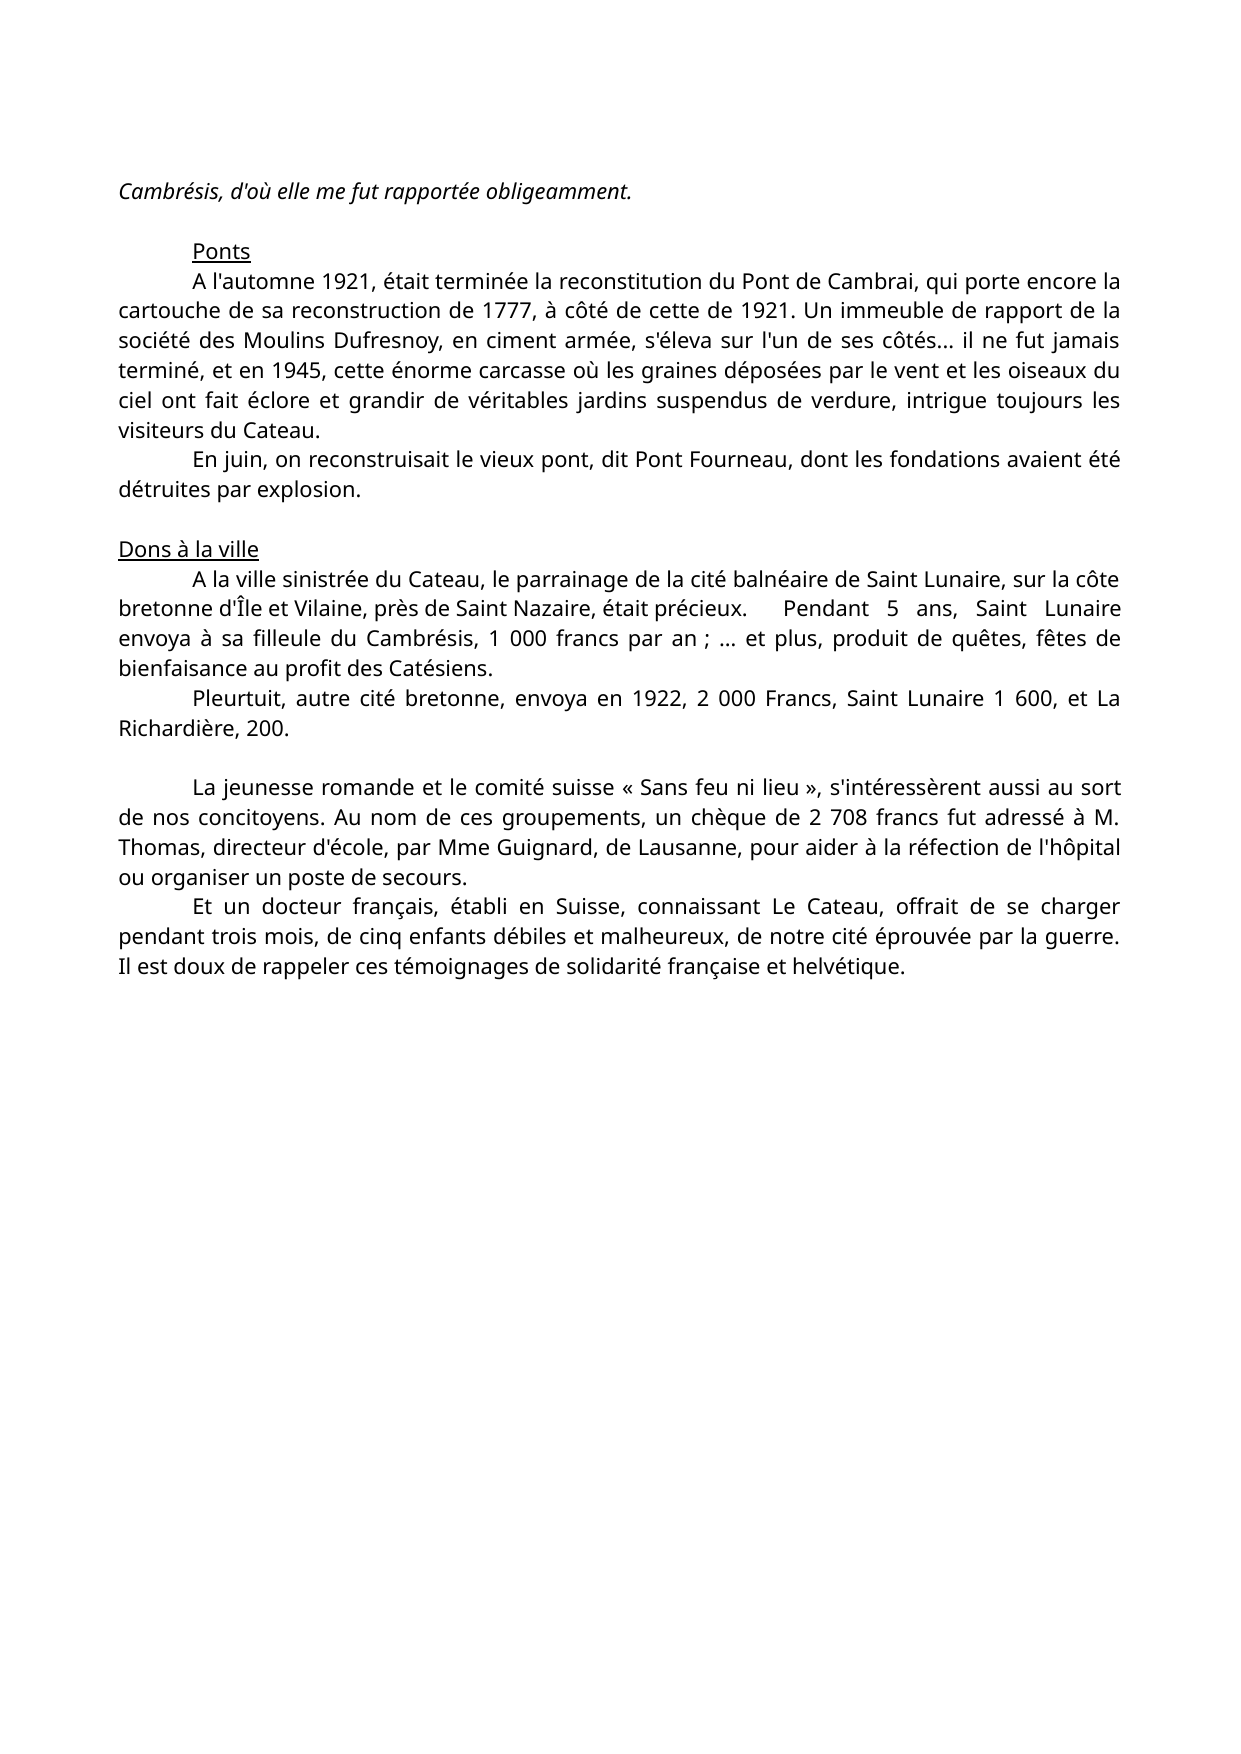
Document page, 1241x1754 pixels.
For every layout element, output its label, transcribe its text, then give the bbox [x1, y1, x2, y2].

text En juin, on reconstruisait le vieux pont, dit Pont Fourneau, dont les fondations avaient été détruites par explosion. [118, 444, 1122, 504]
text La jeunesse romande et le comité suisse « Sans feu ni lieu », s'intéressèrent aussi au sort de nos concitoyens. Au nom de ces groupements, un chèque de 2 708 francs fut adressé à M. Thomas, directeur d'école, par Mme Guignard, de Lausanne, pour aider à la réfection de l'hôpital ou organiser un poste de secours. [118, 772, 1122, 891]
text Cambrésis, d'où elle me fut rapportée obligeamment. [118, 176, 1122, 206]
text Pleurtuit, autre cité bretonne, envoya en 1922, 2 000 Francs, Saint Lunaire 1 600, et La Richardière, 200. [118, 683, 1122, 742]
text A la ville sinistrée du Cateau, le parrainage de la cité balnéaire de Saint Lunaire, sur la côte bretonne d'Île et Vilaine, près de Saint Nazaire, était précieux. Pendant 5 ans, Saint Lunaire envoya à sa filleule du Cambrésis, 1 000 francs par an ; … et plus, produit de quêtes, fêtes de bienfaisance au profit des Catésiens. [118, 564, 1122, 683]
text Ponts [118, 236, 1122, 266]
text A l'automne 1921, était terminée la reconstitution du Pont de Cambrai, qui porte encore la cartouche de sa reconstruction de 1777, à côté de cette de 1921. Un immeuble de rapport de la société des Moulins Dufresnoy, en ciment armée, s'éleva sur l'un de ses côtés... il ne fut jamais terminé, et en 1945, cette énorme carcasse où les graines déposées par le vent et les oiseaux du ciel ont fait éclore et grandir de véritables jardins suspendus de verdure, intrigue toujours les visiteurs du Cateau. [118, 266, 1122, 444]
text Dons à la ville [118, 534, 1122, 564]
text Et un docteur français, établi en Suisse, connaissant Le Cateau, offrait de se charger pendant trois mois, de cinq enfants débiles et malheureux, de notre cité éprouvée par la guerre. Il est doux de rappeler ces témoignages de solidarité française et helvétique. [118, 891, 1122, 981]
